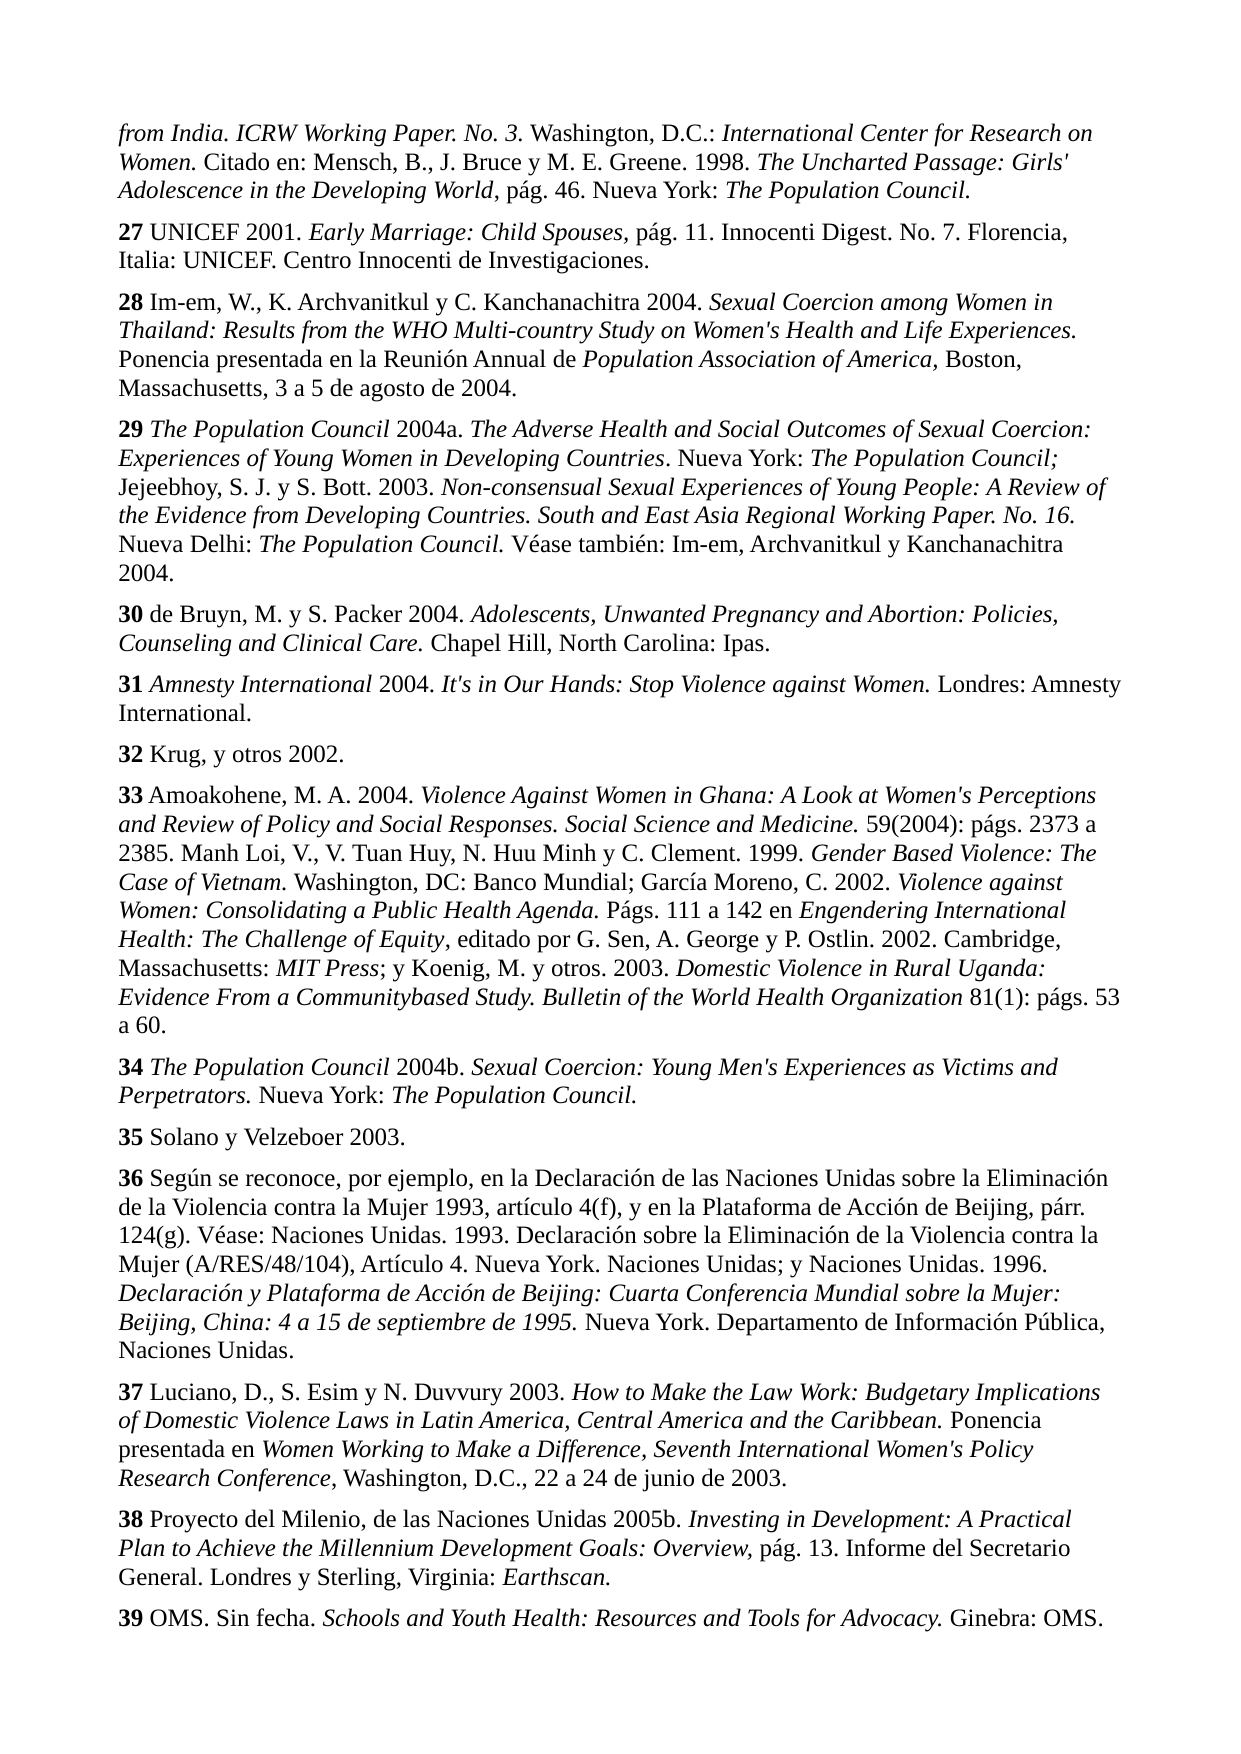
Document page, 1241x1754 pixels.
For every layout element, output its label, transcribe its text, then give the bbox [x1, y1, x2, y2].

text 31 Amnesty International 2004. It's in Our Hands: Stop Violence against Women. Londres: Amnesty International. [118, 669, 1122, 727]
text 27 UNICEF 2001. Early Marriage: Child Spouses, pág. 11. Innocenti Digest. No. 7. Florencia, Italia: UNICEF. Centro Innocenti de Investigaciones. [118, 217, 1122, 274]
text 38 Proyecto del Milenio, de las Naciones Unidas 2005b. Investing in Development: A Practical Plan to Achieve the Millennium Development Goals: Overview, pág. 13. Informe del Secretario General. Londres y Sterling, Virginia: Earthscan. [118, 1504, 1122, 1591]
text 29 The Population Council 2004a. The Adverse Health and Social Outcomes of Sexual Coercion: Experiences of Young Women in Developing Countries. Nueva York: The Population Council; Jejeebhoy, S. J. y S. Bott. 2003. Non-consensual Sexual Experiences of Young People: A Review of the Evidence from Developing Countries. South and East Asia Regional Working Paper. No. 16. Nueva Delhi: The Population Council. Véase también: Im-em, Archvanitkul y Kanchanachitra 2004. [118, 414, 1122, 587]
text 39 OMS. Sin fecha. Schools and Youth Health: Resources and Tools for Advocacy. Ginebra: OMS. [118, 1603, 1122, 1632]
text 33 Amoakohene, M. A. 2004. Violence Against Women in Ghana: A Look at Women's Perceptions and Review of Policy and Social Responses. Social Science and Medicine. 59(2004): págs. 2373 a 2385. Manh Loi, V., V. Tuan Huy, N. Huu Minh y C. Clement. 1999. Gender Based Violence: The Case of Vietnam. Washington, DC: Banco Mundial; García Moreno, C. 2002. Violence against Women: Consolidating a Public Health Agenda. Págs. 111 a 142 en Engendering International Health: The Challenge of Equity, editado por G. Sen, A. George y P. Ostlin. 2002. Cambridge, Massachusetts: MIT Press; y Koenig, M. y otros. 2003. Domestic Violence in Rural Uganda: Evidence From a Communitybased Study. Bulletin of the World Health Organization 81(1): págs. 53 a 60. [118, 781, 1122, 1039]
text 28 Im-em, W., K. Archvanitkul y C. Kanchanachitra 2004. Sexual Coercion among Women in Thailand: Results from the WHO Multi-country Study on Women's Health and Life Experiences. Ponencia presentada en la Reunión Annual de Population Association of America, Boston, Massachusetts, 3 a 5 de agosto de 2004. [118, 287, 1122, 402]
text from India. ICRW Working Paper. No. 3. Washington, D.C.: International Center for Research on Women. Citado en: Mensch, B., J. Bruce y M. E. Greene. 1998. The Uncharted Passage: Girls' Adolescence in the Developing World, pág. 46. Nueva York: The Population Council. [118, 118, 1122, 204]
text 35 Solano y Velzeboer 2003. [118, 1122, 1122, 1151]
text 34 The Population Council 2004b. Sexual Coercion: Young Men's Experiences as Victims and Perpetrators. Nueva York: The Population Council. [118, 1052, 1122, 1109]
text 36 Según se reconoce, por ejemplo, en la Declaración de las Naciones Unidas sobre la Eliminación de la Violencia contra la Mujer 1993, artículo 4(f), y en la Plataforma de Acción de Beijing, párr. 124(g). Véase: Naciones Unidas. 1993. Declaración sobre la Eliminación de la Violencia contra la Mujer (A/RES/48/104), Artículo 4. Nueva York. Naciones Unidas; y Naciones Unidas. 1996. Declaración y Plataforma de Acción de Beijing: Cuarta Conferencia Mundial sobre la Mujer: Beijing, China: 4 a 15 de septiembre de 1995. Nueva York. Departamento de Información Pública, Naciones Unidas. [118, 1163, 1122, 1364]
text 30 de Bruyn, M. y S. Packer 2004. Adolescents, Unwanted Pregnancy and Abortion: Policies, Counseling and Clinical Care. Chapel Hill, North Carolina: Ipas. [118, 599, 1122, 657]
text 32 Krug, y otros 2002. [118, 739, 1122, 768]
text 37 Luciano, D., S. Esim y N. Duvvury 2003. How to Make the Law Work: Budgetary Implications of Domestic Violence Laws in Latin America, Central America and the Caribbean. Ponencia presentada en Women Working to Make a Difference, Seventh International Women's Policy Research Conference, Washington, D.C., 22 a 24 de junio de 2003. [118, 1377, 1122, 1492]
